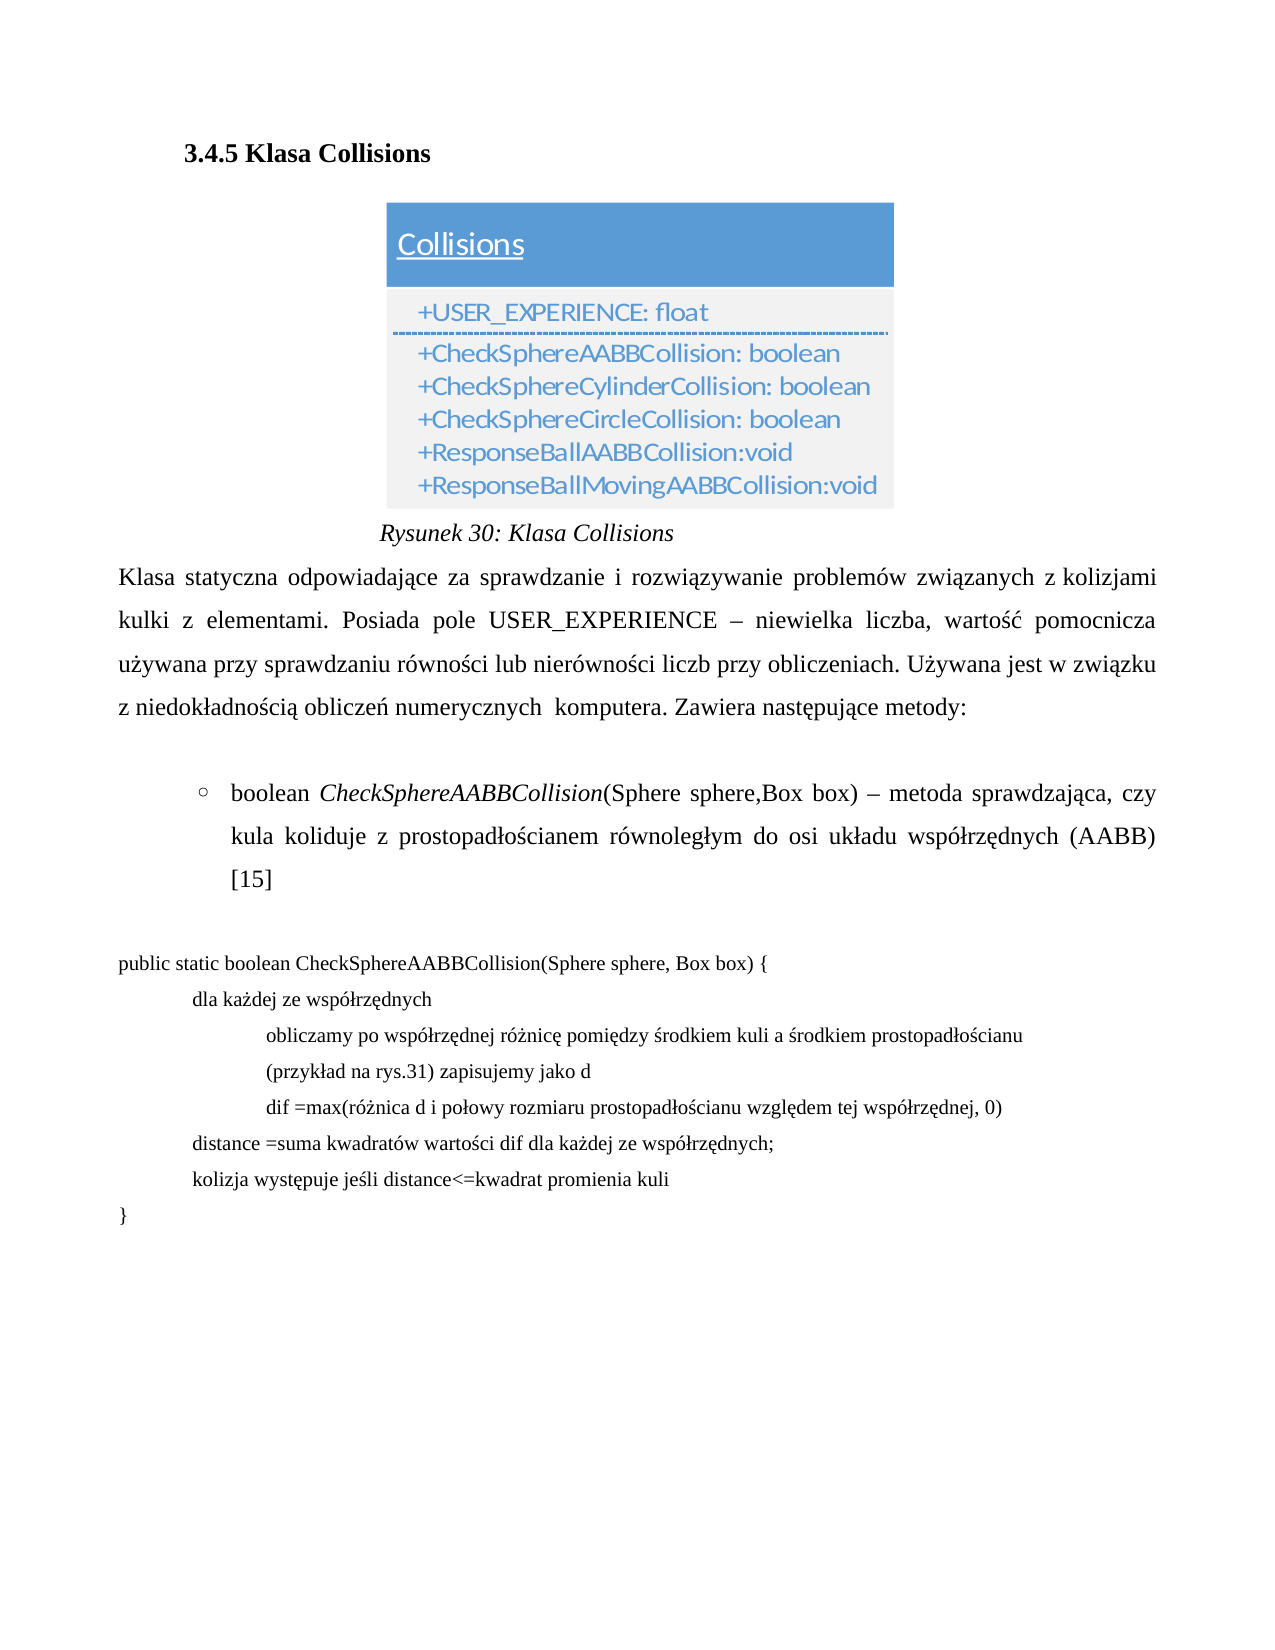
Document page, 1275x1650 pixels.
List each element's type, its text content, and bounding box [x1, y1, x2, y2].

text Klasa statyczna odpowiadające za sprawdzanie i rozwiązywanie problemów związanych z kolizjami kulki z elementami. Posiada pole USER_EXPERIENCE – niewielka liczba, wartość pomocnicza używana przy sprawdzaniu równości lub nierówności liczb przy obliczeniach. Używana jest w związku z niedokładnością obliczeń numerycznych komputera. Zawiera następujące metody: [118, 169, 1157, 721]
text public static boolean CheckSphereAABBCollision(Sphere sphere, Box box) { [118, 951, 1157, 975]
list boolean CheckSphereAABBCollision(Sphere sphere,Box box) – metoda sprawdzająca, czy kula koliduje z prostopadłościanem równoległym do osi układu współrzędnych (AABB)[15] [193, 778, 1157, 893]
text } [118, 1203, 1157, 1227]
text dla każdej ze współrzędnych [118, 987, 1157, 1011]
text kolizja występuje jeśli distance<=kwadrat promienia kuli [118, 1167, 1157, 1191]
subtitle Klasa Collisions [177, 138, 1157, 169]
text Rysunek 30: Klasa Collisions [379, 516, 896, 547]
text (przykład na rys.31) zapisujemy jako d [118, 1059, 1157, 1083]
text dif =max(różnica d i połowy rozmiaru prostopadłościanu względem tej współrzędnej, 0) [118, 1095, 1157, 1119]
text distance =suma kwadratów wartości dif dla każdej ze współrzędnych; [118, 1131, 1157, 1155]
text obliczamy po współrzędnej różnicę pomiędzy środkiem kuli a środkiem prostopadłościanu [118, 1023, 1157, 1047]
